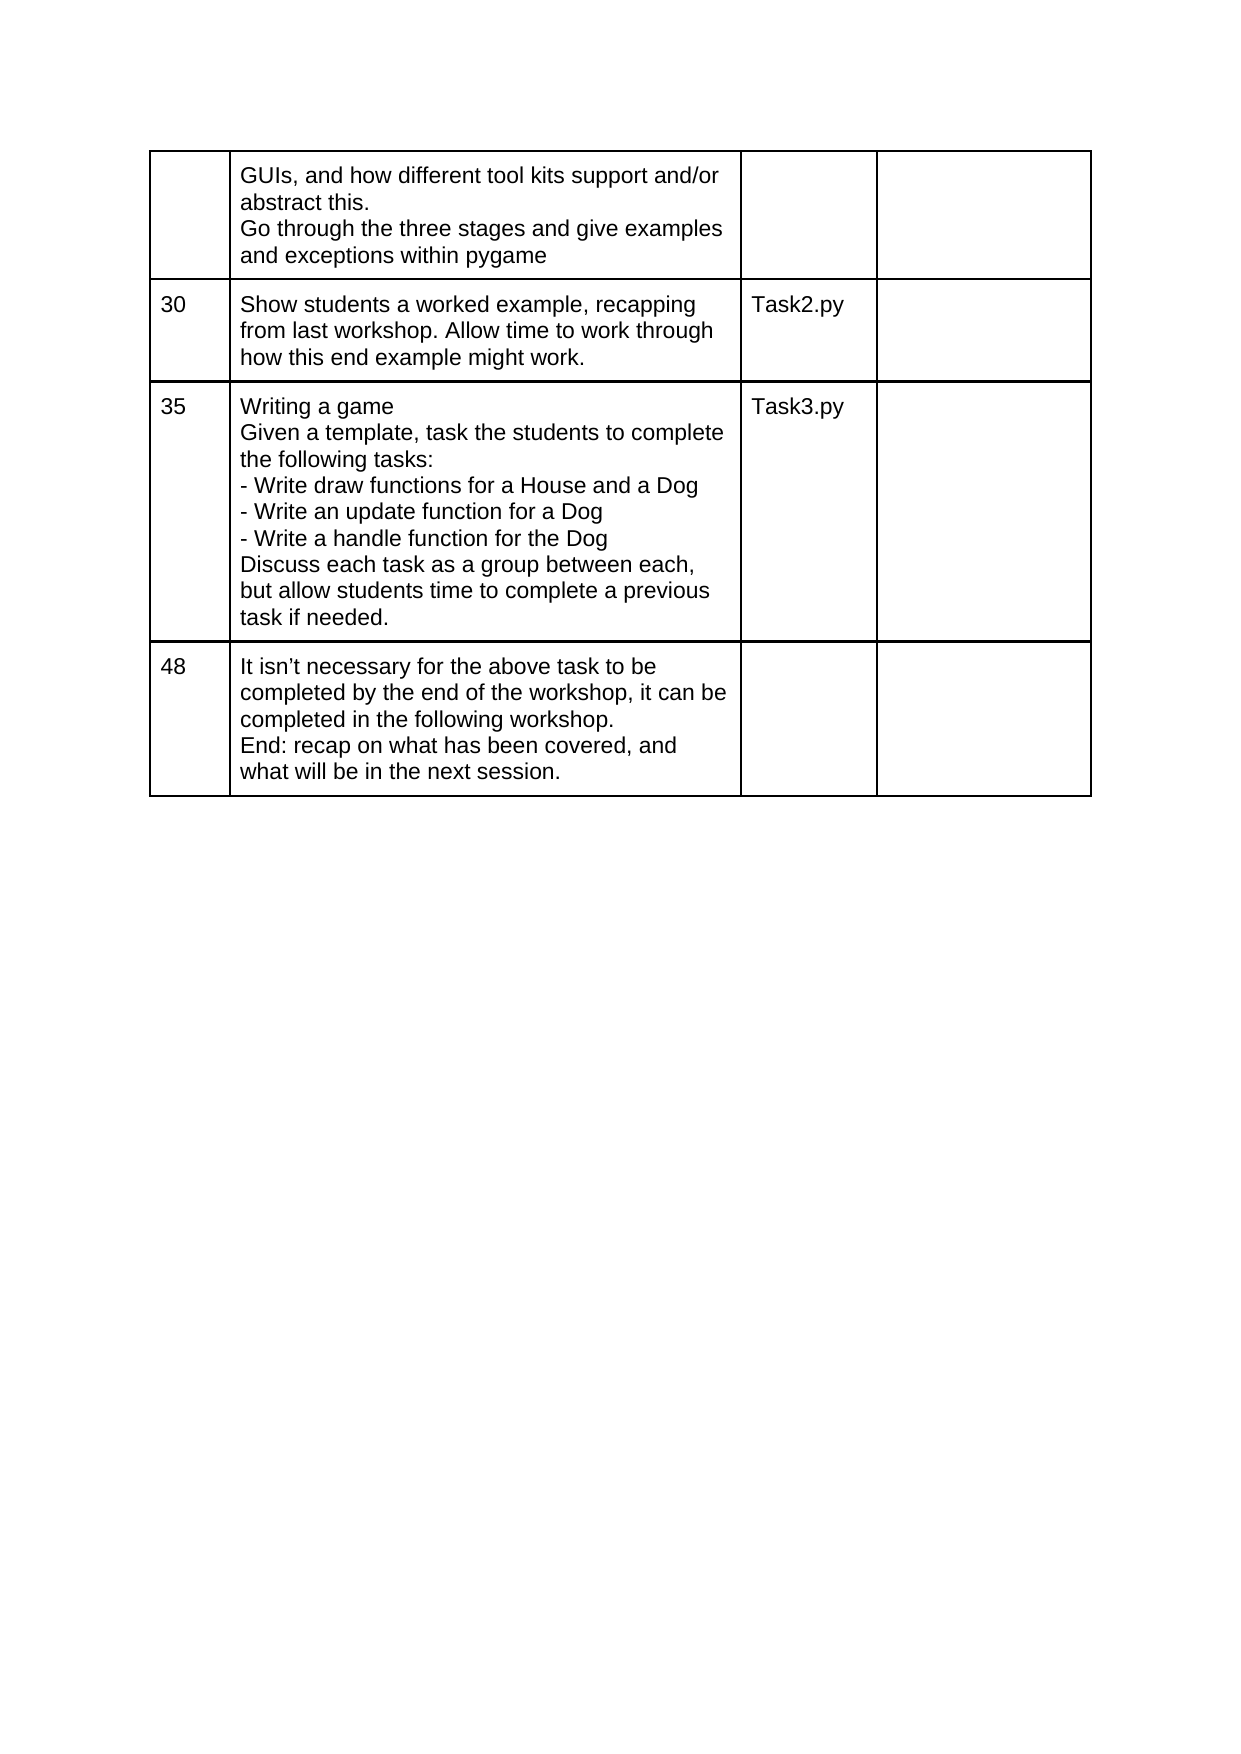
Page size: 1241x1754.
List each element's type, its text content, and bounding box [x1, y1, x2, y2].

table_cell [878, 383, 1090, 640]
table_cell [742, 152, 876, 278]
table_cell Writing a game Given a template, task the students to complete the following tasks: - Write draw functions for a House and a Dog - Write an update function for a Dog - Write a handle function for the Dog Discuss each task as a group between each, but allow students time to complete a previous task if needed. [231, 383, 740, 640]
table_cell It isn’t necessary for the above task to be completed by the end of the workshop, it can be completed in the following workshop. End: recap on what has been covered, and what will be in the next session. [231, 643, 740, 795]
table_cell [878, 280, 1090, 380]
table_cell Task3.py [742, 383, 876, 640]
table_cell 48 [151, 643, 229, 795]
table_cell [742, 643, 876, 795]
table_cell 30 [151, 280, 229, 380]
table_cell 35 [151, 383, 229, 640]
table_cell [151, 152, 229, 278]
table_cell [878, 152, 1090, 278]
table_cell [878, 643, 1090, 795]
table_cell GUIs, and how different tool kits support and/or abstract this. Go through the three stages and give examples and exceptions within pygame [231, 152, 740, 278]
table_cell Task2.py [742, 280, 876, 380]
table_cell Show students a worked example, recapping from last workshop. Allow time to work through how this end example might work. [231, 280, 740, 380]
